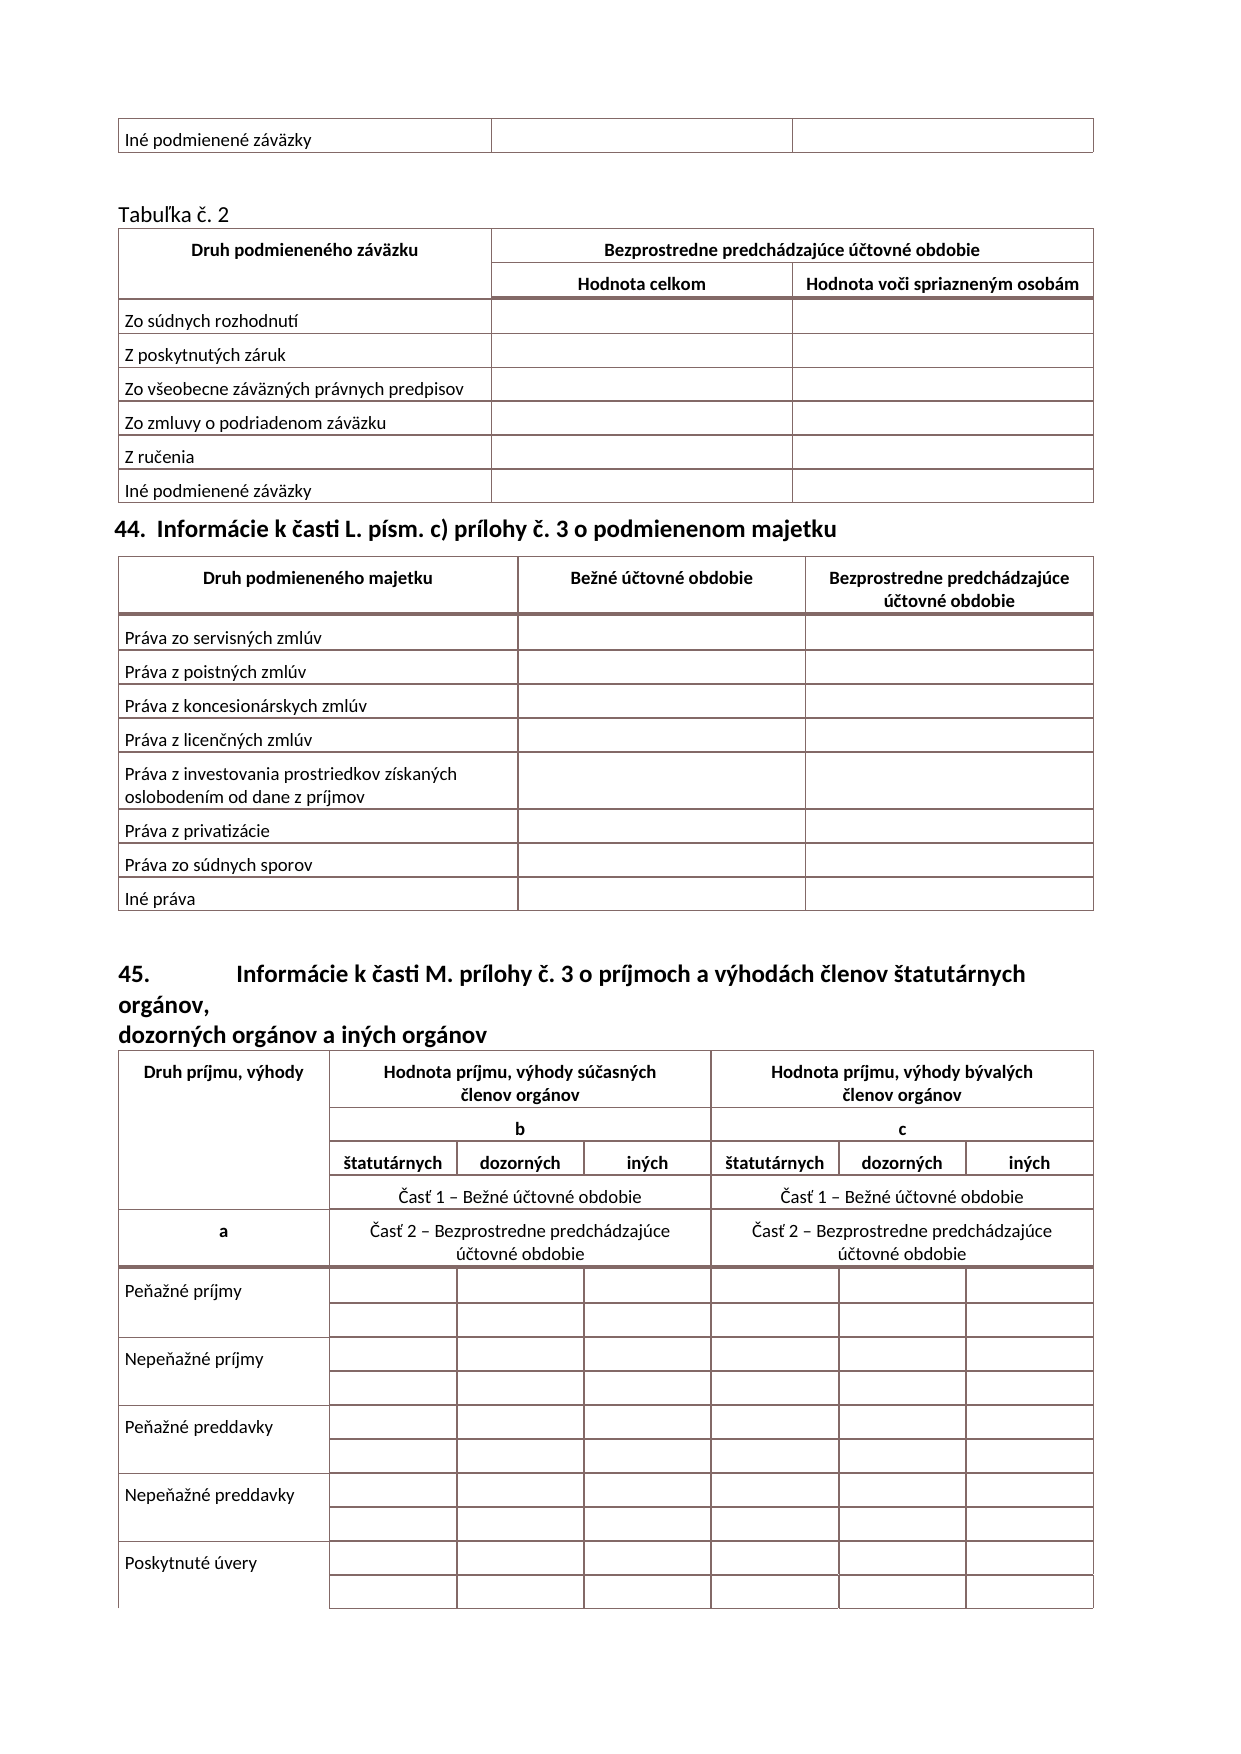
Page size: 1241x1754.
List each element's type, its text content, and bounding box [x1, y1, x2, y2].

table_cell dozorných [458, 1142, 583, 1174]
table_cell [519, 810, 805, 842]
table_header Druh podmieneného majetku [119, 557, 517, 612]
table_cell [840, 1372, 965, 1404]
table_cell Práva zo servisných zmlúv [119, 616, 517, 649]
table_cell [806, 753, 1093, 808]
table_cell [492, 436, 792, 468]
table_cell iných [585, 1142, 710, 1174]
table_cell [806, 685, 1093, 717]
table_cell Hodnota voči spriazneným osobám [793, 263, 1093, 296]
table_cell Nepeňažné preddavky [119, 1474, 329, 1541]
table_cell štatutárnych [712, 1142, 838, 1174]
table_cell iných [967, 1142, 1093, 1174]
table_cell [967, 1304, 1093, 1336]
table_cell [330, 1508, 456, 1540]
table_cell [458, 1508, 583, 1540]
table_cell [519, 844, 805, 876]
table_cell Časť 1 – Bežné účtovné obdobie [330, 1176, 710, 1208]
table_header Hodnota príjmu, výhody bývalých členov orgánov [712, 1051, 1093, 1107]
table_cell [330, 1338, 456, 1370]
table_cell [793, 436, 1093, 468]
table_cell [330, 1304, 456, 1336]
table_cell [967, 1474, 1093, 1506]
table_cell [492, 119, 792, 152]
table_cell Z ručenia [119, 436, 491, 468]
table_cell a [119, 1210, 329, 1265]
table_cell [712, 1304, 838, 1336]
text 45. Informácie k časti M. prílohy č. 3 o príjmoch a výhodách členov štatutárnych orgánov, dozorných orgánov a iných orgánov [118, 958, 1122, 1050]
table_cell [585, 1304, 710, 1336]
table_cell [492, 368, 792, 400]
table_cell [712, 1338, 838, 1370]
table_cell [712, 1269, 838, 1302]
table_cell [458, 1304, 583, 1336]
table_cell Nepeňažné príjmy [119, 1338, 329, 1405]
table_cell [519, 719, 805, 751]
table_cell Časť 2 – Bezprostredne predchádzajúce účtovné obdobie [712, 1210, 1093, 1265]
table_cell [519, 753, 805, 808]
table_cell [793, 368, 1093, 400]
table_cell Časť 2 – Bezprostredne predchádzajúce účtovné obdobie [330, 1210, 710, 1265]
table_cell Hodnota celkom [492, 263, 792, 296]
table_cell dozorných [840, 1142, 965, 1174]
table_cell [712, 1406, 838, 1438]
table_cell [712, 1474, 838, 1506]
table_cell [967, 1576, 1093, 1608]
table_cell Zo všeobecne záväzných právnych predpisov [119, 368, 491, 400]
table_cell [585, 1269, 710, 1302]
table_cell Časť 1 – Bežné účtovné obdobie [712, 1176, 1093, 1208]
table_cell [330, 1474, 456, 1506]
table_cell [840, 1440, 965, 1472]
table_cell [585, 1372, 710, 1404]
table_cell Zo zmluvy o podriadenom záväzku [119, 402, 491, 434]
table_cell [840, 1406, 965, 1438]
text Tabuľka č. 2 [118, 200, 1122, 228]
text 44. Informácie k časti L. písm. c) prílohy č. 3 o podmienenom majetku [114, 513, 1122, 543]
table_cell [806, 810, 1093, 842]
table_cell [458, 1440, 583, 1472]
table_cell Iné práva [119, 878, 517, 910]
table_cell [330, 1542, 456, 1574]
table_cell [806, 844, 1093, 876]
table_cell [492, 334, 792, 367]
table_cell Práva z licenčných zmlúv [119, 719, 517, 751]
table_cell [967, 1542, 1093, 1574]
table_cell Práva z poistných zmlúv [119, 651, 517, 683]
table_cell Peňažné preddavky [119, 1406, 329, 1473]
table_header Bezprostredne predchádzajúce účtovné obdobie [806, 557, 1093, 612]
table_cell [585, 1542, 710, 1574]
table_header Druh príjmu, výhody [119, 1051, 329, 1209]
table_cell Práva zo súdnych sporov [119, 844, 517, 876]
table_cell Práva z privatizácie [119, 810, 517, 842]
table_cell Iné podmienené záväzky [119, 470, 491, 502]
table_cell [712, 1508, 838, 1540]
table_header Bežné účtovné obdobie [519, 557, 805, 612]
table_cell [519, 685, 805, 717]
table_cell [458, 1542, 583, 1574]
table_cell [585, 1474, 710, 1506]
table_cell [793, 470, 1093, 502]
table_cell [806, 719, 1093, 751]
table_cell [793, 300, 1093, 333]
table_cell [519, 616, 805, 649]
table_cell [793, 119, 1093, 152]
table_cell [330, 1406, 456, 1438]
table_cell [967, 1406, 1093, 1438]
table_cell Peňažné príjmy [119, 1269, 329, 1337]
table_cell [840, 1269, 965, 1302]
table_cell b [330, 1108, 710, 1140]
table_cell [712, 1372, 838, 1404]
table_cell Zo súdnych rozhodnutí [119, 300, 491, 333]
table_cell [458, 1372, 583, 1404]
table_cell [967, 1508, 1093, 1540]
table_cell [967, 1440, 1093, 1472]
table_cell Iné podmienené záväzky [119, 119, 491, 152]
table_cell [967, 1372, 1093, 1404]
table_cell [585, 1440, 710, 1472]
table_cell [519, 878, 805, 910]
table_cell [492, 402, 792, 434]
table_cell c [712, 1108, 1093, 1140]
table_cell [840, 1304, 965, 1336]
table_cell [712, 1542, 838, 1574]
table_cell štatutárnych [330, 1142, 456, 1174]
table_cell [840, 1338, 965, 1370]
table_cell [806, 616, 1093, 649]
table_cell [840, 1474, 965, 1506]
table_cell [806, 651, 1093, 683]
table_cell Z poskytnutých záruk [119, 334, 491, 367]
table_cell [330, 1576, 456, 1608]
table_cell [840, 1576, 965, 1608]
table_cell [492, 470, 792, 502]
table_cell [712, 1576, 838, 1608]
table_cell [793, 402, 1093, 434]
table_cell [806, 878, 1093, 910]
table_cell [492, 300, 792, 333]
table_cell [519, 651, 805, 683]
table_cell Poskytnuté úvery [119, 1542, 329, 1608]
table_cell Práva z investovania prostriedkov získaných oslobodením od dane z príjmov [119, 753, 517, 808]
table_cell [458, 1576, 583, 1608]
table_cell [840, 1508, 965, 1540]
table_cell [967, 1269, 1093, 1302]
table_header Druh podmieneného záväzku [119, 229, 491, 298]
table_cell [330, 1269, 456, 1302]
table_cell Práva z koncesionárskych zmlúv [119, 685, 517, 717]
table_cell [585, 1338, 710, 1370]
table_cell [840, 1542, 965, 1574]
table_cell [585, 1508, 710, 1540]
table_cell [330, 1372, 456, 1404]
table_cell [458, 1406, 583, 1438]
table_cell [585, 1576, 710, 1608]
table_header Bezprostredne predchádzajúce účtovné obdobie [492, 229, 1093, 262]
table_cell [585, 1406, 710, 1438]
table_cell [330, 1440, 456, 1472]
table_cell [967, 1338, 1093, 1370]
table_header Hodnota príjmu, výhody súčasných členov orgánov [330, 1051, 710, 1107]
table_cell [712, 1440, 838, 1472]
table_cell [458, 1474, 583, 1506]
table_cell [458, 1338, 583, 1370]
table_cell [793, 334, 1093, 367]
table_cell [458, 1269, 583, 1302]
